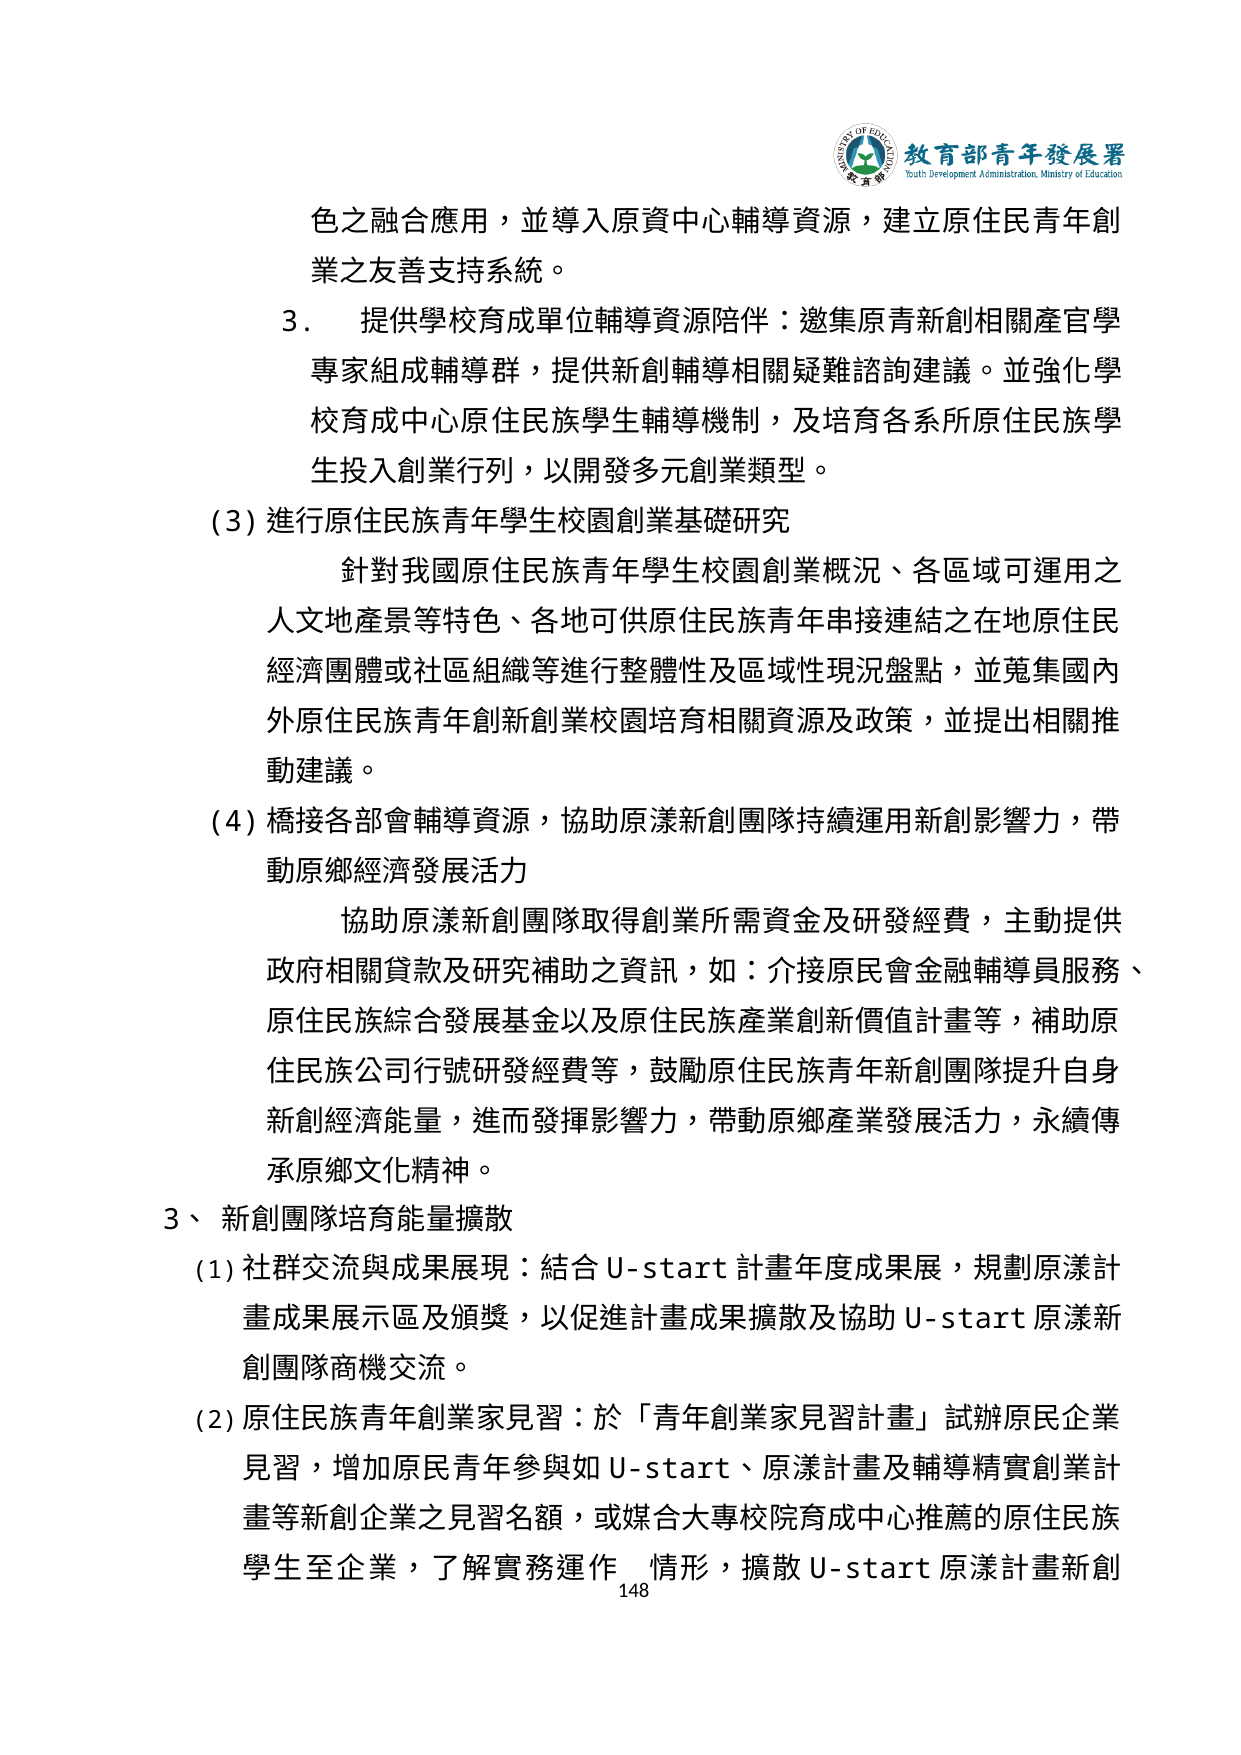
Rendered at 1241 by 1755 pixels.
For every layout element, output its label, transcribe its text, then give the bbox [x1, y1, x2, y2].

list 提供學校育成單位輔導資源陪伴：邀集原青新創相關產官學專家組成輔導群，提供新創輔導相關疑難諮詢建議。並強化學校育成中心原住民族學生輔導機制，及培育各系所原住民族學生投入創業行列，以開發多元創業類型。 [281, 291, 1122, 491]
list 色之融合應用，並導入原資中心輔導資源，建立原住民青年創業之友善支持系統。 [281, 191, 1122, 291]
text 針對我國原住民族青年學生校園創業概況、各區域可運用之人文地產景等特色、各地可供原住民族青年串接連結之在地原住民經濟團體或社區組織等進行整體性及區域性現況盤點，並蒐集國內外原住民族青年創新創業校園培育相關資源及政策，並提出相關推動建議。 [266, 541, 1122, 791]
list 新創團隊培育能量擴散 [162, 1191, 1122, 1239]
list 原住民族青年創業家見習：於「青年創業家見習計畫」試辦原民企業見習，增加原民青年參與如U-start、原漾計畫及輔導精實創業計畫等新創企業之見習名額，或媒合大專校院育成中心推薦的原住民族學生至企業，了解實務運作情形，擴散U-start原漾計畫新創 [192, 1389, 1122, 1589]
list 橋接各部會輔導資源，協助原漾新創團隊持續運用新創影響力，帶動原鄉經濟發展活力 [207, 791, 1122, 891]
text 協助原漾新創團隊取得創業所需資金及研發經費，主動提供政府相關貸款及研究補助之資訊，如：介接原民會金融輔導員服務、原住民族綜合發展基金以及原住民族產業創新價值計畫等，補助原住民族公司行號研發經費等，鼓勵原住民族青年新創團隊提升自身新創經濟能量，進而發揮影響力，帶動原鄉產業發展活力，永續傳承原鄉文化精神。 [266, 891, 1122, 1191]
list 進行原住民族青年學生校園創業基礎研究 [207, 491, 1122, 541]
list 社群交流與成果展現：結合U-start計畫年度成果展，規劃原漾計畫成果展示區及頒獎，以促進計畫成果擴散及協助U-start原漾新創團隊商機交流。 [192, 1239, 1122, 1389]
